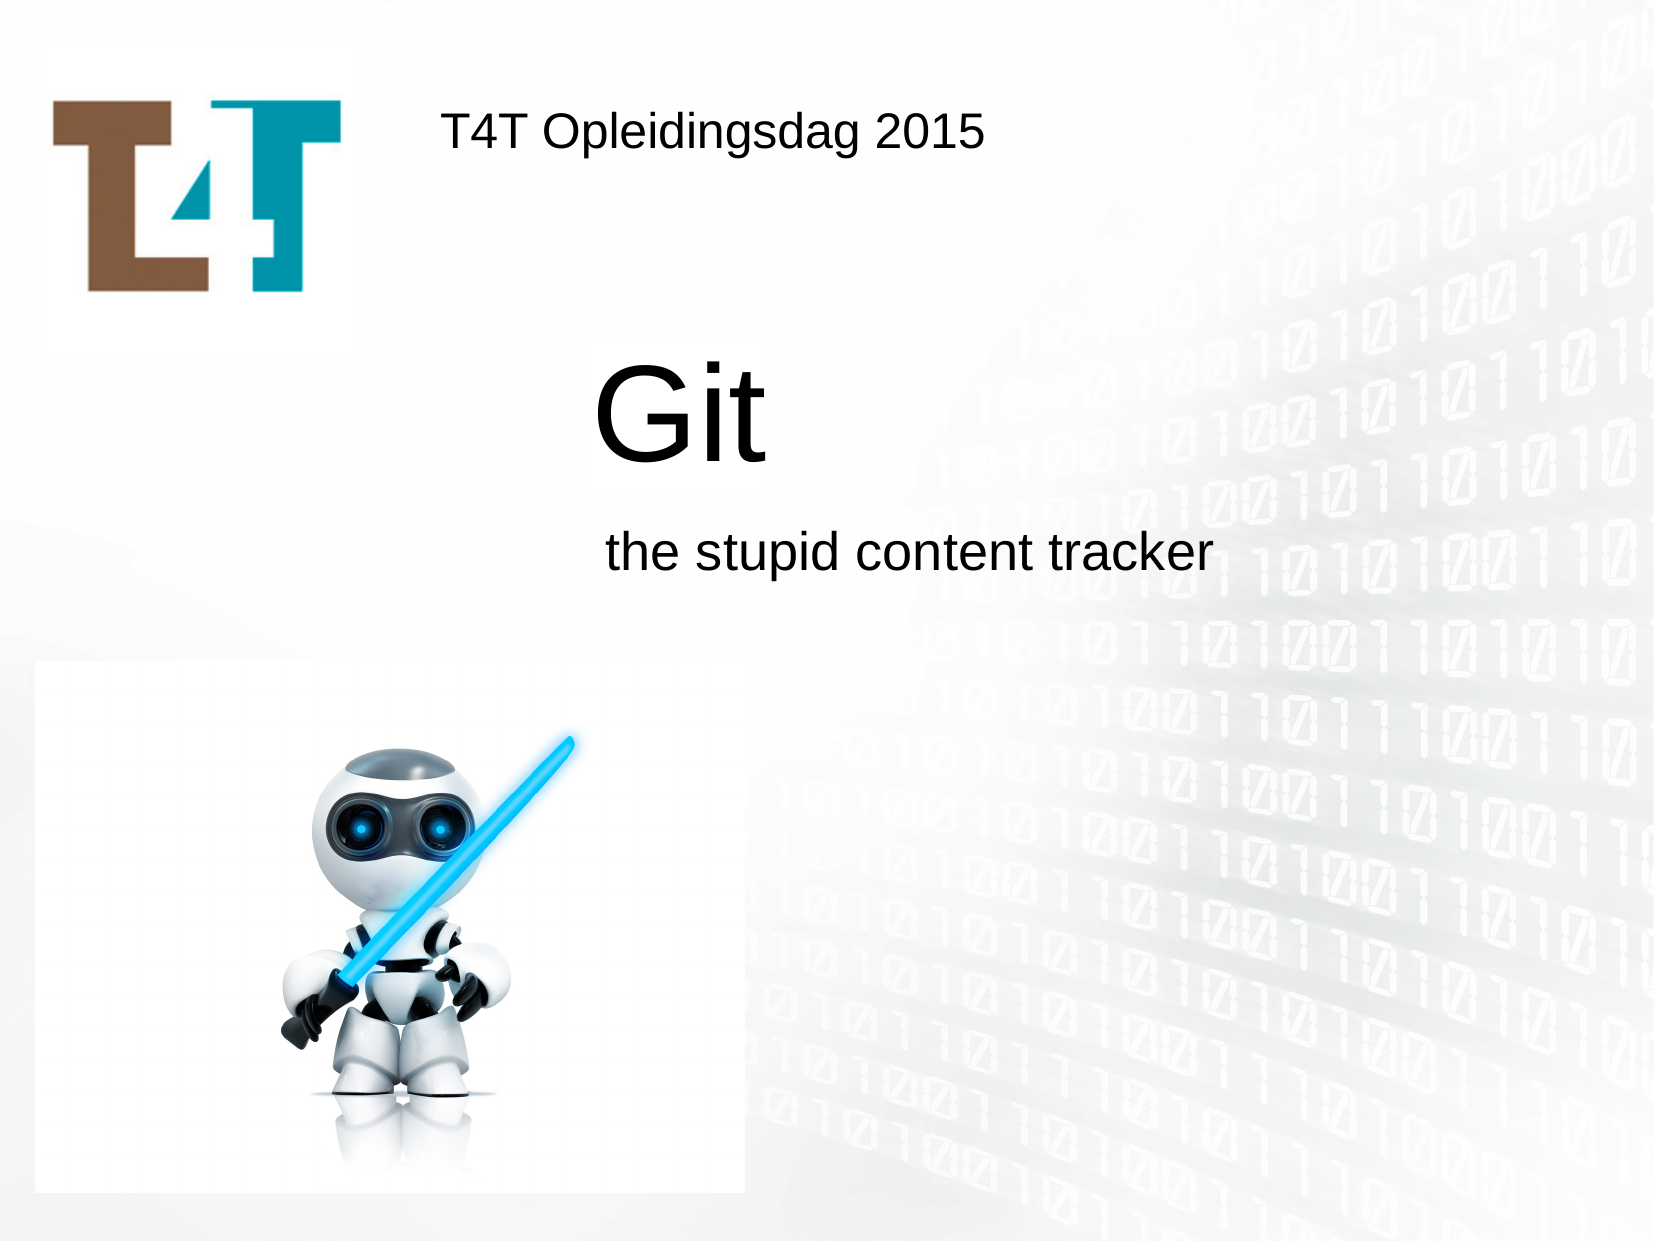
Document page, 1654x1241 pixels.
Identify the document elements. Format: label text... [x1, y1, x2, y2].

text_box the stupid content tracker [590, 513, 1580, 650]
text_box T4T Opleidingsdag 2015 [425, 95, 1158, 237]
picture [0, 0, 1654, 1241]
title Git [354, 318, 1004, 508]
